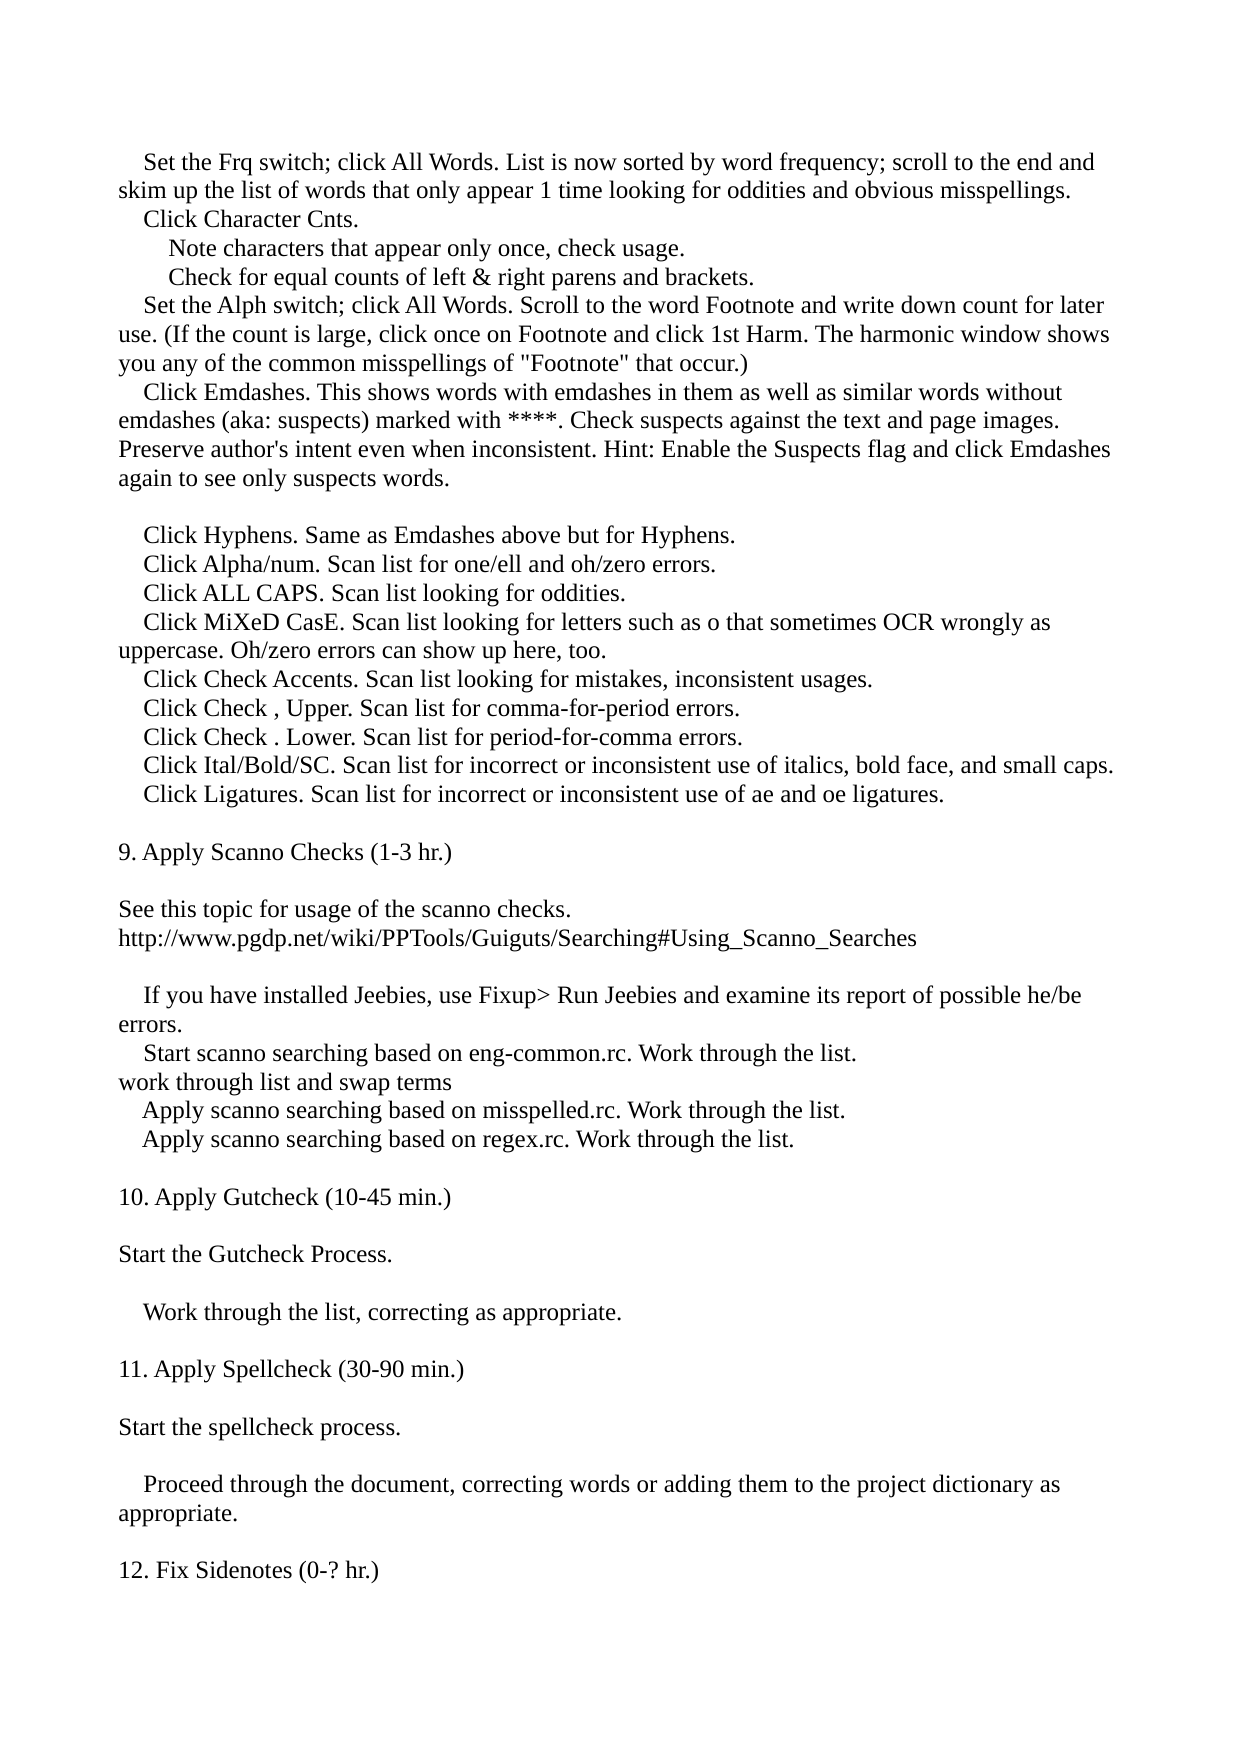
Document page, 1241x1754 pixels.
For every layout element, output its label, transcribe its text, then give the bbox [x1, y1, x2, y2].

text Click MiXeD CasE. Scan list looking for letters such as o that sometimes OCR wrongly as uppercase. Oh/zero errors can show up here, too. [118, 607, 1122, 664]
text Apply scanno searching based on misspelled.rc. Work through the list. [118, 1096, 1122, 1124]
text Click Check , Upper. Scan list for comma-for-period errors. [118, 693, 1122, 722]
text Set the Frq switch; click All Words. List is now sorted by word frequency; scroll to the end and skim up the list of words that only appear 1 time looking for oddities and obvious misspellings. [118, 147, 1122, 204]
text work through list and swap terms [118, 1067, 1122, 1096]
text Click Ital/Bold/SC. Scan list for incorrect or inconsistent use of italics, bold face, and small caps. [118, 751, 1122, 779]
text 12. Fix Sidenotes (0-? hr.) [118, 1556, 1122, 1584]
text If you have installed Jeebies, use Fixup> Run Jeebies and examine its report of possible he/be errors. [118, 981, 1122, 1038]
text Check for equal counts of left & right parens and brackets. [118, 262, 1122, 291]
text Proceed through the document, correcting words or adding them to the project dictionary as appropriate. [118, 1469, 1122, 1527]
text Note characters that appear only once, check usage. [118, 233, 1122, 262]
text Click Alpha/num. Scan list for one/ell and oh/zero errors. [118, 549, 1122, 578]
text Start scanno searching based on eng-common.rc. Work through the list. [118, 1038, 1122, 1067]
text Click ALL CAPS. Scan list looking for oddities. [118, 578, 1122, 607]
text 11. Apply Spellcheck (30-90 min.) [118, 1354, 1122, 1383]
text 10. Apply Gutcheck (10-45 min.) [118, 1182, 1122, 1211]
text Start the spellcheck process. [118, 1412, 1122, 1441]
text Click Check Accents. Scan list looking for mistakes, inconsistent usages. [118, 664, 1122, 693]
text Click Character Cnts. [118, 204, 1122, 233]
text Start the Gutcheck Process. [118, 1239, 1122, 1268]
text Click Check . Lower. Scan list for period-for-comma errors. [118, 722, 1122, 751]
text Apply scanno searching based on regex.rc. Work through the list. [118, 1124, 1122, 1153]
text Click Ligatures. Scan list for incorrect or inconsistent use of ae and oe ligatures. [118, 779, 1122, 808]
text Click Emdashes. This shows words with emdashes in them as well as similar words without emdashes (aka: suspects) marked with ****. Check suspects against the text and page images. Preserve author's intent even when inconsistent. Hint: Enable the Suspects flag and click Emdashes again to see only suspects words. [118, 377, 1122, 492]
text Set the Alph switch; click All Words. Scroll to the word Footnote and write down count for later use. (If the count is large, click once on Footnote and click 1st Harm. The harmonic window shows you any of the common misspellings of "Footnote" that occur.) [118, 291, 1122, 377]
text Click Hyphens. Same as Emdashes above but for Hyphens. [118, 521, 1122, 549]
text 9. Apply Scanno Checks (1-3 hr.) [118, 837, 1122, 866]
text Work through the list, correcting as appropriate. [118, 1297, 1122, 1326]
text See this topic for usage of the scanno checks. http://www.pgdp.net/wiki/PPTools/Guiguts/Searching#Using_Scanno_Searches [118, 894, 1122, 952]
